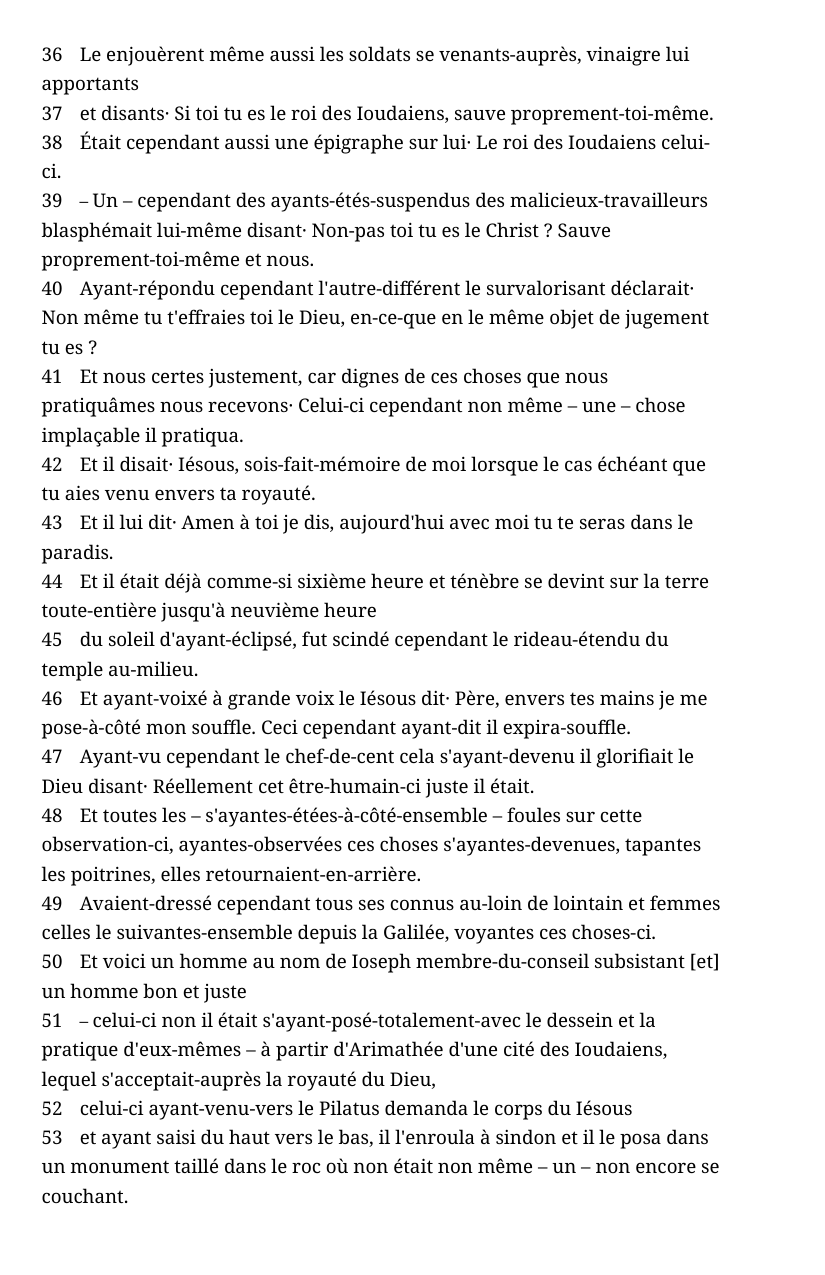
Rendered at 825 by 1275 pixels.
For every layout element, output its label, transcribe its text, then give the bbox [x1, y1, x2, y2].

text 36 Le enjouèrent même aussi les soldats se venants-auprès, vinaigre lui apportants 37 et disants· Si toi tu es le roi des Ioudaiens, sauve proprement-toi-même. 38 Était cependant aussi une épigraphe sur lui· Le roi des Ioudaiens celui-ci. 39 – Un – cependant des ayants-étés-suspendus des malicieux-travailleurs blasphémait lui-même disant· Non-pas toi tu es le Christ ? Sauve proprement-toi-même et nous. 40 Ayant-répondu cependant l'autre-différent le survalorisant déclarait· Non même tu t'effraies toi le Dieu, en-ce-que en le même objet de jugement tu es ? 41 Et nous certes justement, car dignes de ces choses que nous pratiquâmes nous recevons· Celui-ci cependant non même – une – chose implaçable il pratiqua. 42 Et il disait· Iésous, sois-fait-mémoire de moi lorsque le cas échéant que tu aies venu envers ta royauté. 43 Et il lui dit· Amen à toi je dis, aujourd'hui avec moi tu te seras dans le paradis. 44 Et il était déjà comme-si sixième heure et ténèbre se devint sur la terre toute-entière jusqu'à neuvième heure 45 du soleil d'ayant-éclipsé, fut scindé cependant le rideau-étendu du temple au-milieu. 46 Et ayant-voixé à grande voix le Iésous dit· Père, envers tes mains je me pose-à-côté mon souffle. Ceci cependant ayant-dit il expira-souffle. 47 Ayant-vu cependant le chef-de-cent cela s'ayant-devenu il glorifiait le Dieu disant· Réellement cet être-humain-ci juste il était. 48 Et toutes les – s'ayantes-étées-à-côté-ensemble – foules sur cette observation-ci, ayantes-observées ces choses s'ayantes-devenues, tapantes les poitrines, elles retournaient-en-arrière. 49 Avaient-dressé cependant tous ses connus au-loin de lointain et femmes celles le suivantes-ensemble depuis la Galilée, voyantes ces choses-ci. 50 Et voici un homme au nom de Ioseph membre-du-conseil subsistant [et] un homme bon et juste 51 – celui-ci non il était s'ayant-posé-totalement-avec le dessein et la pratique d'eux-mêmes – à partir d'Arimathée d'une cité des Ioudaiens, lequel s'acceptait-auprès la royauté du Dieu, 52 celui-ci ayant-venu-vers le Pilatus demanda le corps du Iésous 53 et ayant saisi du haut vers le bas, il l'enroula à sindon et il le posa dans un monument taillé dans le roc où non était non même – un – non encore se couchant. [41, 41, 724, 1208]
